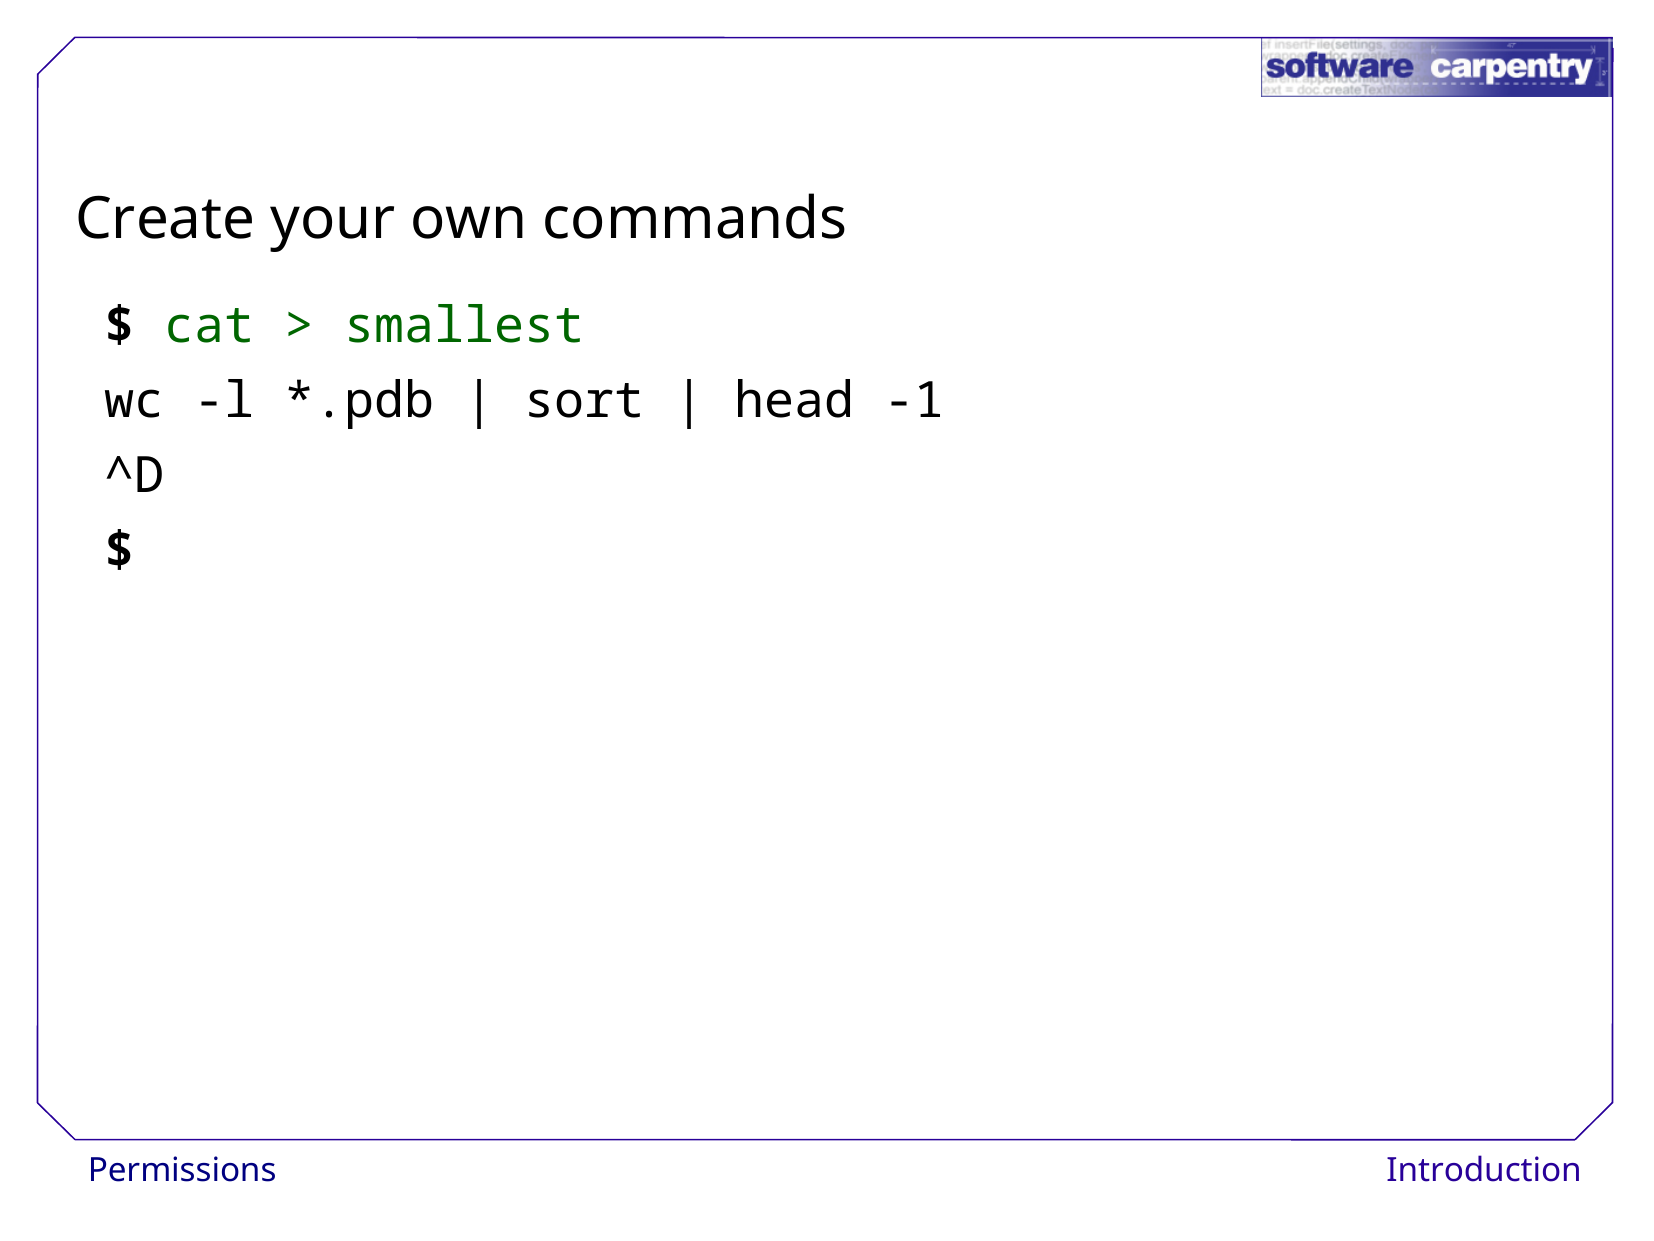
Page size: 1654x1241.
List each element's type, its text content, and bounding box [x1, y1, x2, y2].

text_box Create your own commands [60, 138, 1013, 259]
picture [1261, 39, 1613, 97]
text_box $ cat > smallest wc -l *.pdb | sort | head -1 ^D $ [89, 270, 1512, 1131]
